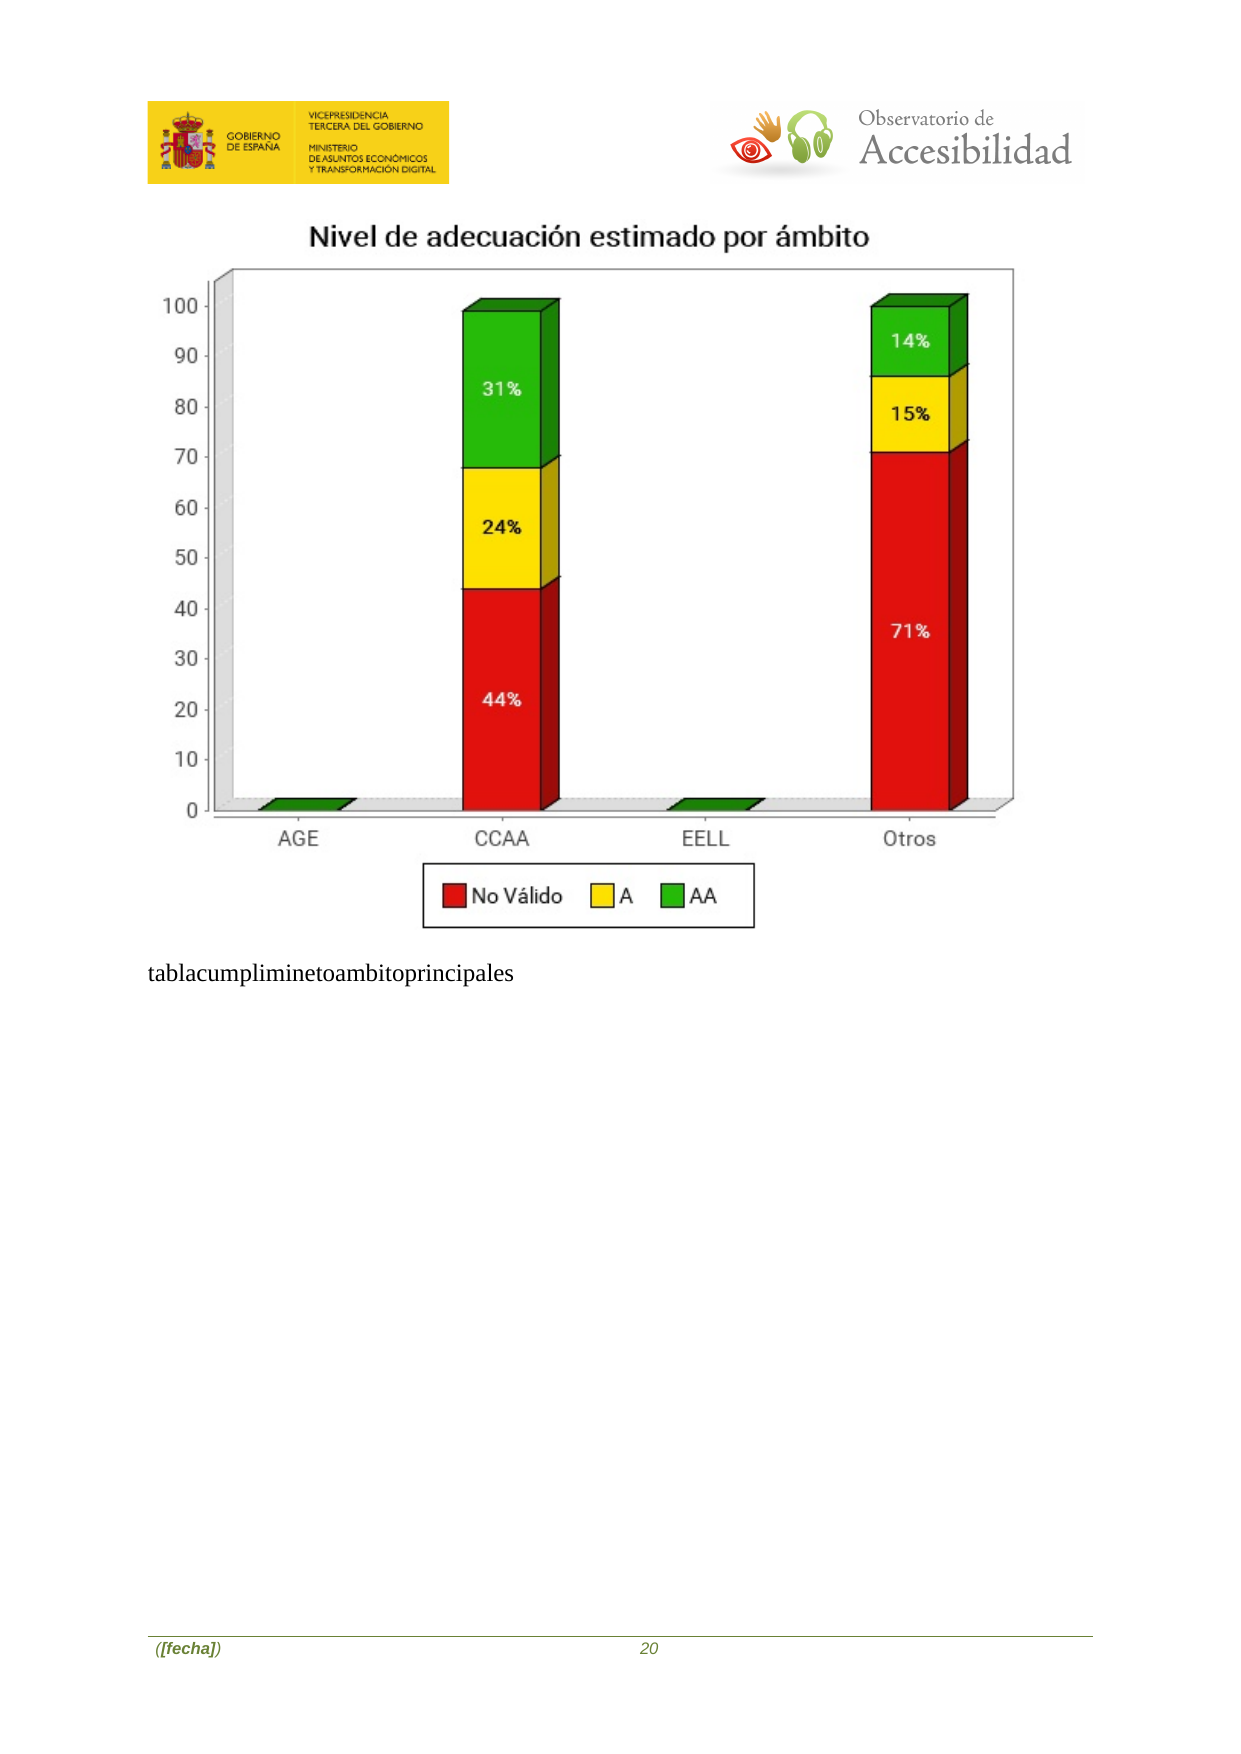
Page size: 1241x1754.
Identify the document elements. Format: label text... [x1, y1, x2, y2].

picture [710, 101, 1086, 184]
picture [147, 219, 1031, 930]
text tablacumpliminetoambitoprincipales [148, 958, 1092, 987]
picture [147, 101, 450, 184]
